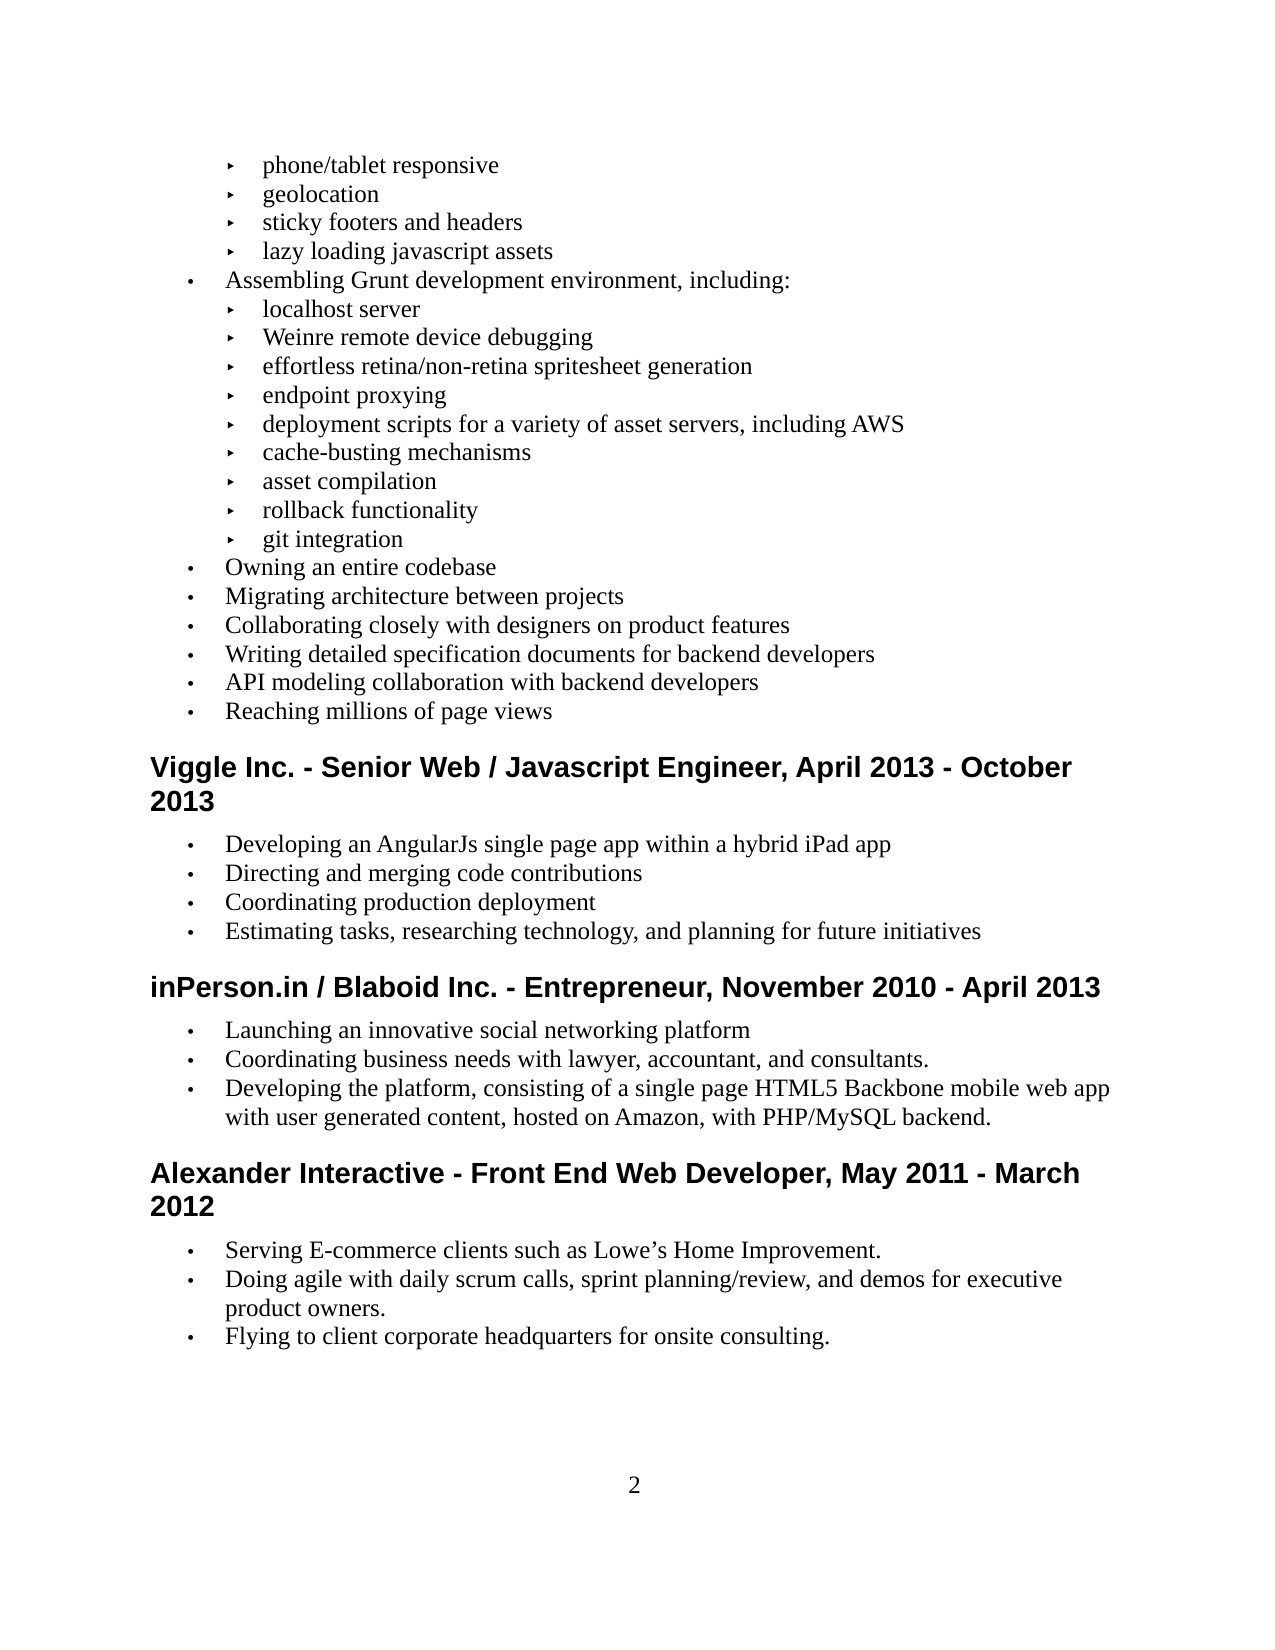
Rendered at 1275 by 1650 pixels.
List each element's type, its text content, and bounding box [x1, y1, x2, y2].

list Migrating architecture between projects [187, 581, 1125, 610]
subtitle inPerson.in / Blaboid Inc. - Entrepreneur, November 2010 - April 2013 [150, 969, 1125, 1003]
list Estimating tasks, researching technology, and planning for future initiatives [187, 916, 1125, 944]
list git integration [225, 524, 1125, 552]
list lazy loading javascript assets [225, 236, 1125, 265]
list Directing and merging code contributions [187, 858, 1125, 887]
list localhost server [225, 294, 1125, 322]
list sticky footers and headers [225, 207, 1125, 236]
subtitle Alexander Interactive - Front End Web Developer, May 2011 - March 2012 [150, 1156, 1125, 1223]
list Owning an entire codebase [187, 552, 1125, 581]
list API modeling collaboration with backend developers [187, 667, 1125, 696]
list Coordinating production deployment [187, 887, 1125, 916]
list geolocation [225, 179, 1125, 207]
list Weinre remote device debugging [225, 322, 1125, 351]
list Reaching millions of page views [187, 696, 1125, 725]
list asset compilation [225, 466, 1125, 495]
list phone/tablet responsive [225, 150, 1125, 179]
list Collaborating closely with designers on product features [187, 610, 1125, 639]
list Assembling Grunt development environment, including: [187, 265, 1125, 294]
list Flying to client corporate headquarters for onsite consulting. [187, 1321, 1125, 1350]
list deployment scripts for a variety of asset servers, including AWS [225, 409, 1125, 437]
list rollback functionality [225, 495, 1125, 524]
list Writing detailed specification documents for backend developers [187, 639, 1125, 667]
subtitle Viggle Inc. - Senior Web / Javascript Engineer, April 2013 - October 2013 [150, 750, 1125, 817]
list cache-busting mechanisms [225, 437, 1125, 466]
list endpoint proxying [225, 380, 1125, 409]
list effortless retina/non-retina spritesheet generation [225, 351, 1125, 380]
list Launching an innovative social networking platform [187, 1016, 1125, 1044]
list Serving E-commerce clients such as Lowe’s Home Improvement. [187, 1235, 1125, 1264]
list Doing agile with daily scrum calls, sprint planning/review, and demos for executive product owners. [187, 1264, 1125, 1321]
list Coordinating business needs with lawyer, accountant, and consultants. [187, 1044, 1125, 1073]
list Developing the platform, consisting of a single page HTML5 Backbone mobile web app with user generated content, hosted on Amazon, with PHP/MySQL backend. [187, 1073, 1125, 1131]
list Developing an AngularJs single page app within a hybrid iPad app [187, 829, 1125, 858]
